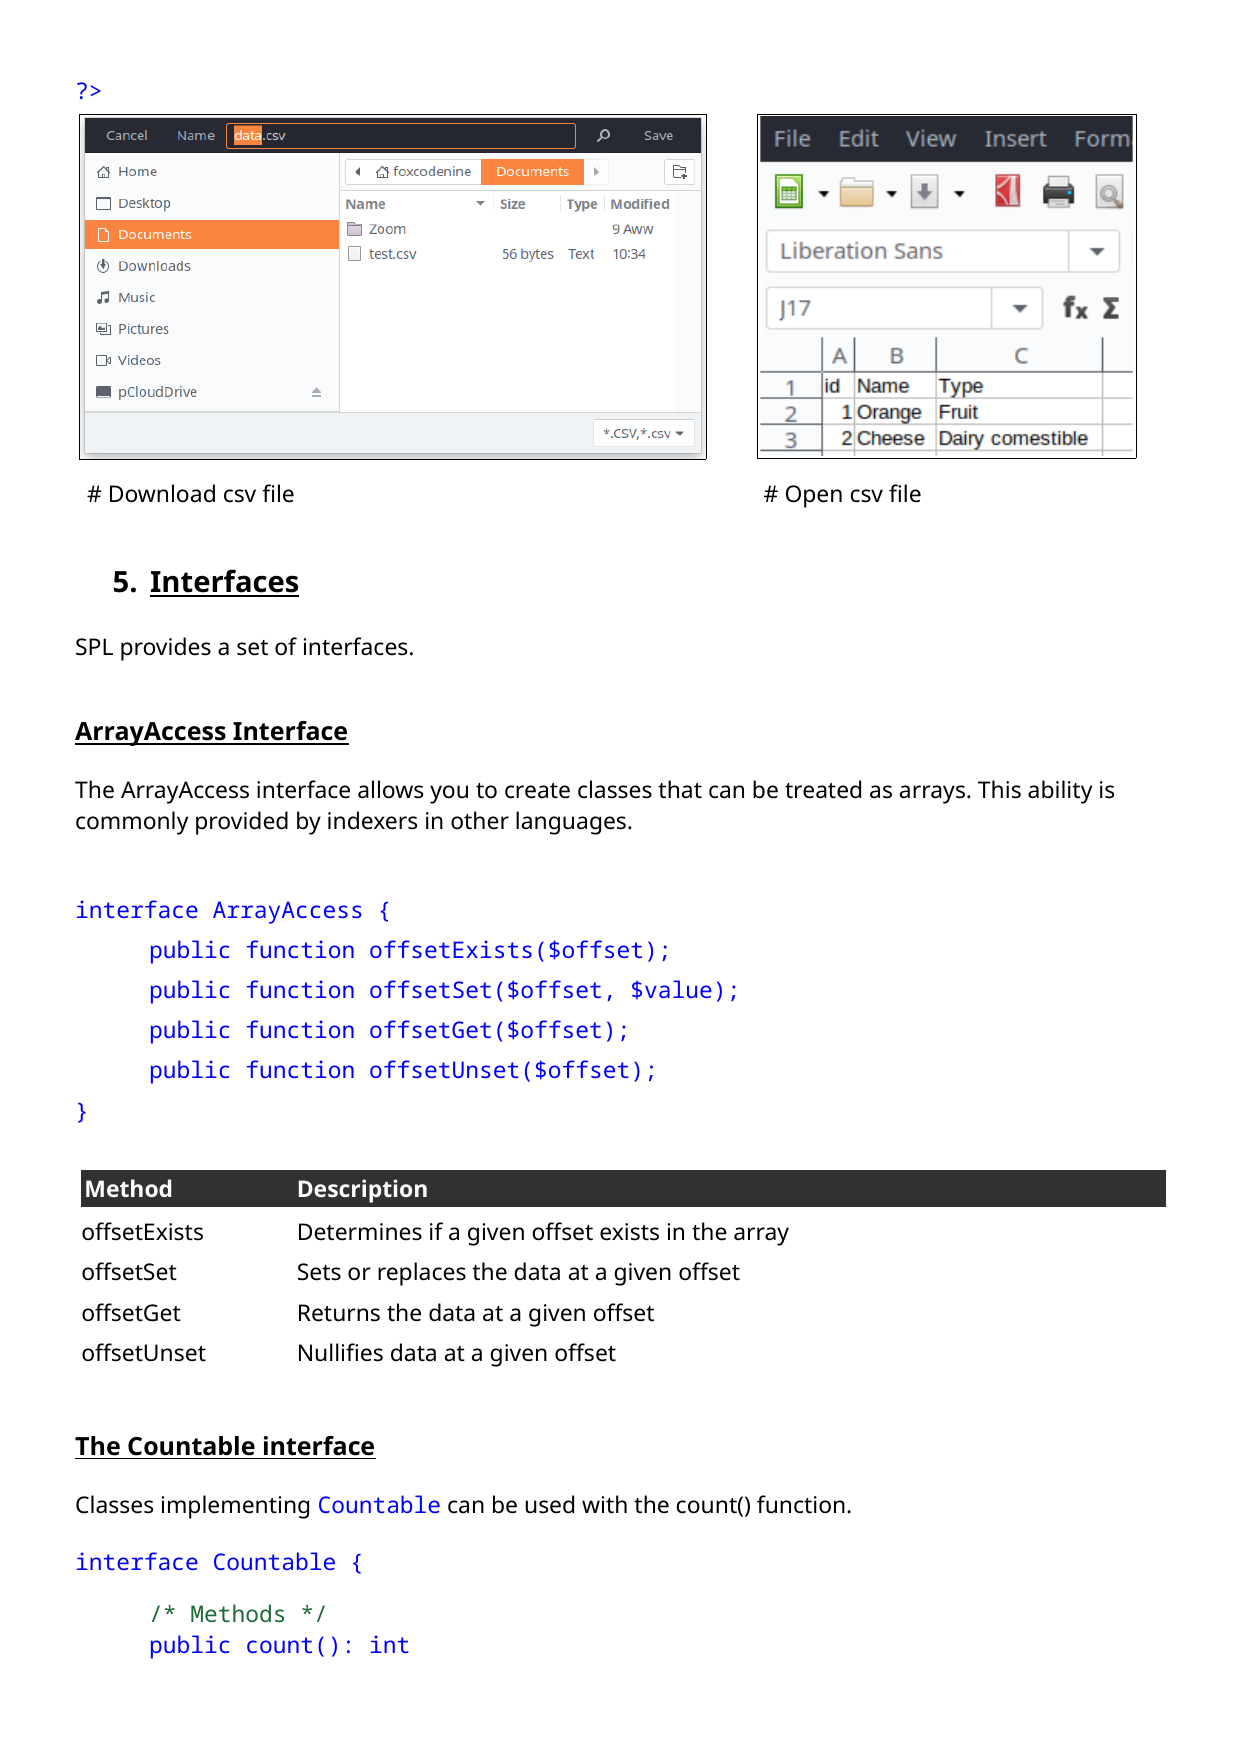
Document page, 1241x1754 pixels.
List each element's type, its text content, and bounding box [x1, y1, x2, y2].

text SPL provides a set of interfaces. [75, 631, 1166, 662]
text public function offsetExists($offset); [149, 934, 1166, 965]
text offsetGet Returns the data at a given offset [81, 1296, 1166, 1328]
picture [80, 115, 706, 459]
subtitle The Countable interface [75, 1429, 1166, 1463]
text offsetSet Sets or replaces the data at a given offset [81, 1256, 1166, 1287]
text public function offsetGet($offset); [149, 1014, 1166, 1046]
text offsetUnset Nullifies data at a given offset [81, 1337, 1166, 1368]
list Interfaces [112, 561, 1166, 601]
text The ArrayAccess interface allows you to create classes that can be treated as arrays. This ability is commonly provided by indexers in other languages. [75, 774, 1166, 836]
picture [760, 116, 1133, 456]
text ?> [75, 75, 1166, 106]
text interface Countable { [75, 1546, 1166, 1577]
text public count(): int [75, 1629, 1166, 1661]
text offsetExists Determines if a given offset exists in the array [81, 1216, 1166, 1247]
text ArrayAccess Interface [75, 714, 1166, 748]
text Method Description [81, 1170, 1166, 1207]
text Classes implementing Countable can be used with the count() function. [75, 1489, 1166, 1520]
text # Download csv file # Open csv file [75, 478, 1166, 509]
text public function offsetSet($offset, $value); [149, 974, 1166, 1005]
text /* Methods */ [75, 1598, 1166, 1629]
text public function offsetUnset($offset); [149, 1054, 1166, 1086]
text interface ArrayAccess { [75, 894, 1166, 925]
text } [75, 1095, 1166, 1126]
